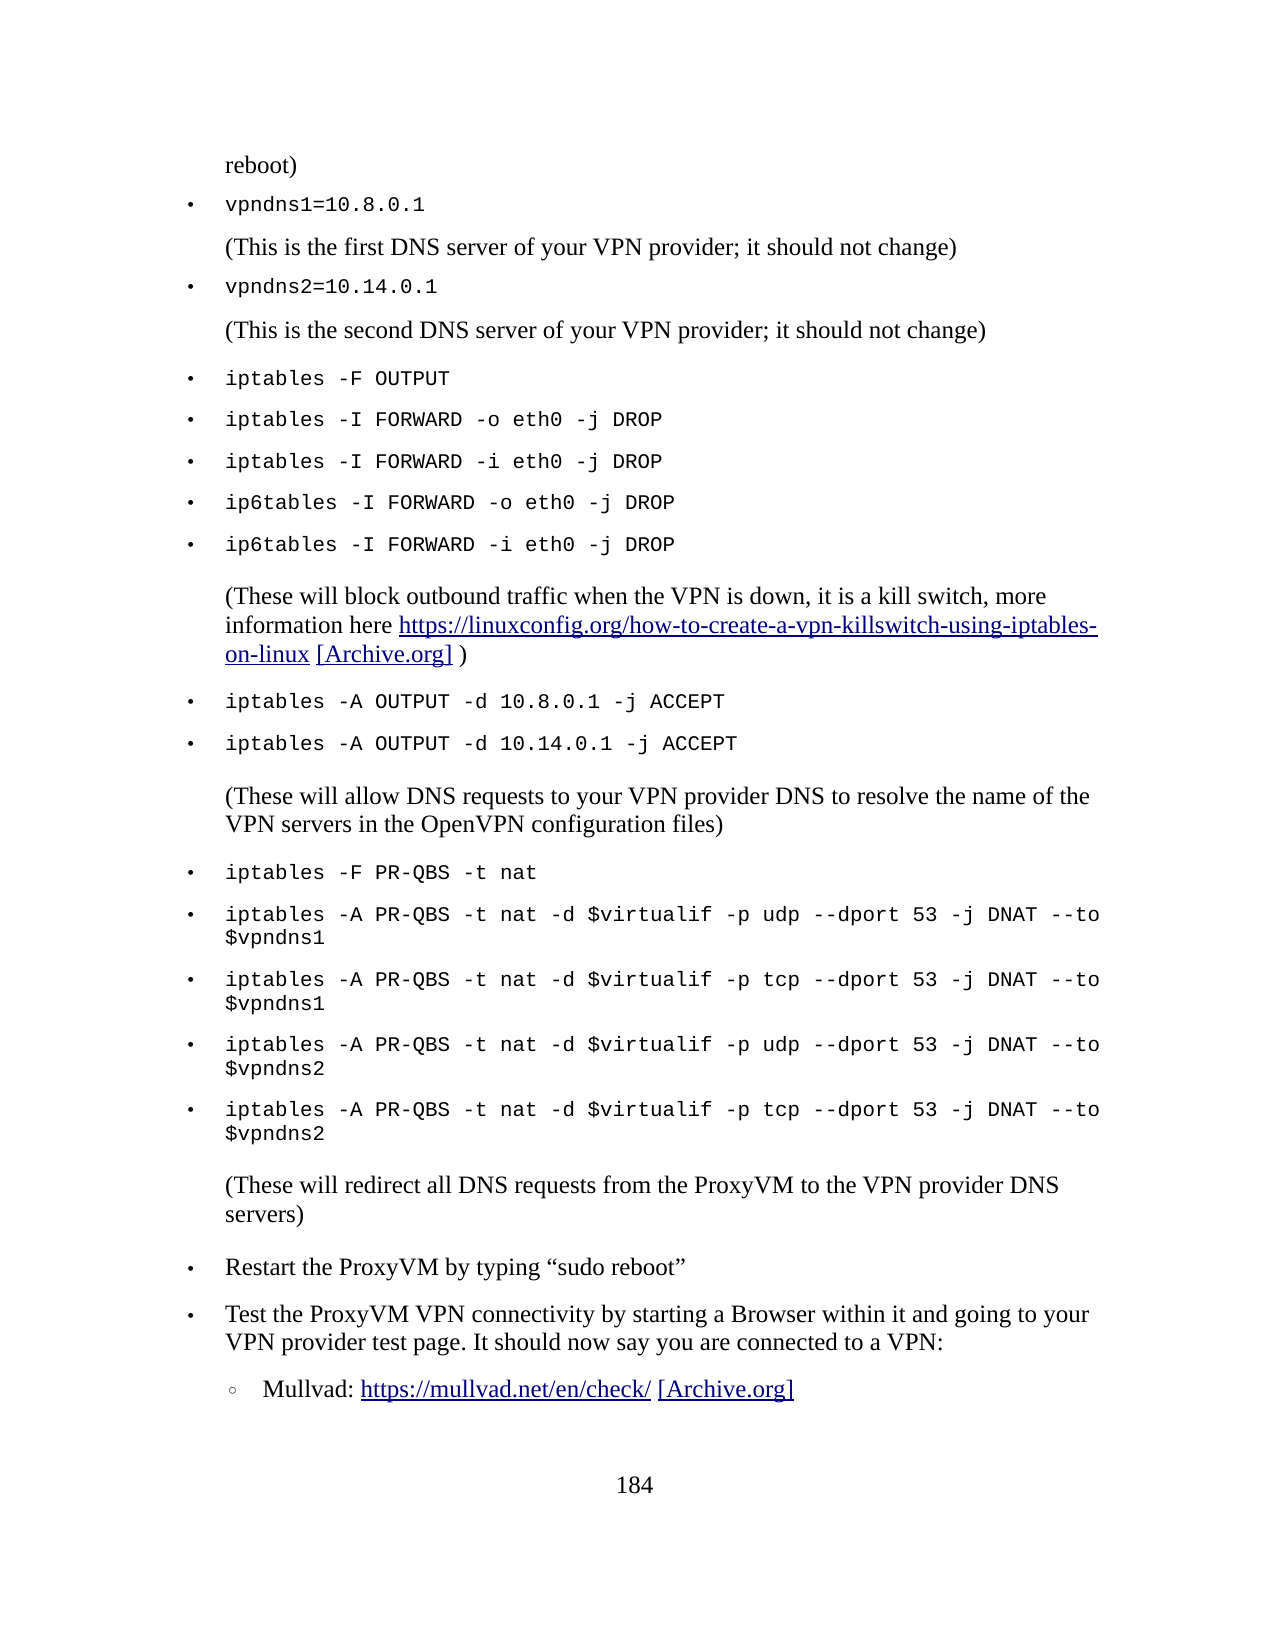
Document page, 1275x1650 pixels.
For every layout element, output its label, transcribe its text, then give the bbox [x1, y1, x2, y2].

list Test the ProxyVM VPN connectivity by starting a Browser within it and going to your VPN provider test page. It should now say you are connected to a VPN: [187, 1299, 1125, 1356]
list iptables -I FORWARD -o eth0 -j DROP [187, 409, 1125, 433]
list iptables -A PR-QBS -t nat -d $virtualif -p tcp --dport 53 -j DNAT --to $vpndns2 [187, 1099, 1125, 1147]
list iptables -A OUTPUT -d 10.14.0.1 -j ACCEPT [187, 733, 1125, 757]
text reboot) [225, 150, 1125, 179]
list iptables -A PR-QBS -t nat -d $virtualif -p tcp --dport 53 -j DNAT --to $vpndns1 [187, 969, 1125, 1016]
list iptables -A PR-QBS -t nat -d $virtualif -p udp --dport 53 -j DNAT --to $vpndns2 [187, 1034, 1125, 1081]
text (These will block outbound traffic when the VPN is down, it is a kill switch, more information here https://linuxconfig.org/how-to-create-a-vpn-killswitch-using-iptables-on-linux [Archive.org] ) [225, 581, 1125, 668]
list vpndns2=10.14.0.1 [187, 276, 1125, 300]
list vpndns1=10.8.0.1 [187, 194, 1125, 217]
list iptables -A OUTPUT -d 10.8.0.1 -j ACCEPT [187, 692, 1125, 715]
text (This is the second DNS server of your VPN provider; it should not change) [225, 315, 1125, 343]
list ip6tables -I FORWARD -i eth0 -j DROP [187, 534, 1125, 557]
list iptables -A PR-QBS -t nat -d $virtualif -p udp --dport 53 -j DNAT --to $vpndns1 [187, 904, 1125, 951]
text (This is the first DNS server of your VPN provider; it should not change) [225, 232, 1125, 261]
text (These will redirect all DNS requests from the ProxyVM to the VPN provider DNS servers) [225, 1171, 1125, 1228]
list iptables -I FORWARD -i eth0 -j DROP [187, 451, 1125, 474]
list ip6tables -I FORWARD -o eth0 -j DROP [187, 492, 1125, 516]
list Mullvad: https://mullvad.net/en/check/ [Archive.org] [225, 1374, 1125, 1403]
list Restart the ProxyVM by typing “sudo reboot” [187, 1252, 1125, 1281]
list iptables -F PR-QBS -t nat [187, 862, 1125, 886]
list iptables -F OUTPUT [187, 367, 1125, 391]
text (These will allow DNS requests to your VPN provider DNS to resolve the name of the VPN servers in the OpenVPN configuration files) [225, 781, 1125, 838]
